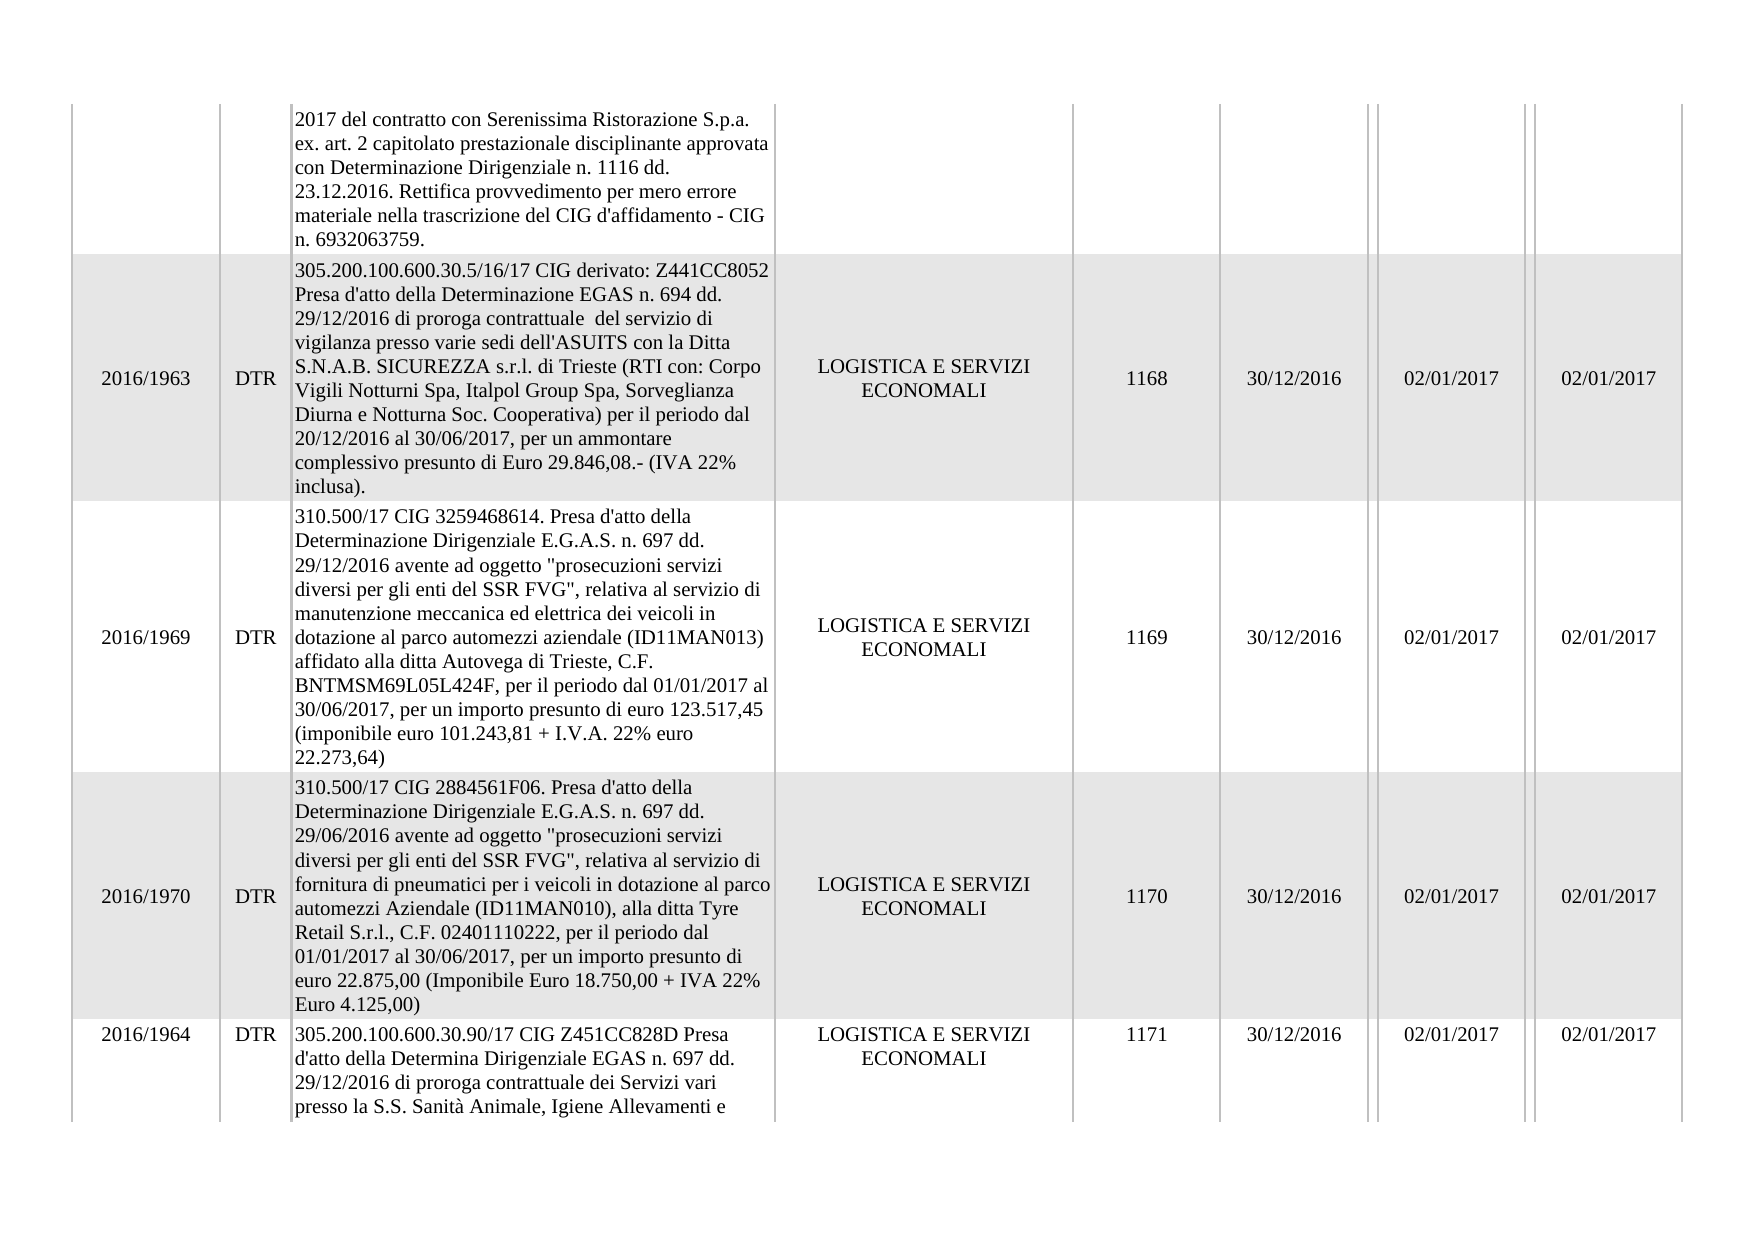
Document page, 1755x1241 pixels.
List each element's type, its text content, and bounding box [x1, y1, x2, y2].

table_cell [221, 104, 290, 254]
table_cell [1526, 1019, 1534, 1122]
table_cell LOGISTICA E SERVIZI ECONOMALI [776, 1019, 1072, 1122]
table_cell [776, 104, 1072, 254]
table_cell 1171 [1074, 1019, 1219, 1122]
table_cell DTR [221, 254, 290, 501]
table_cell 30/12/2016 [1221, 254, 1367, 501]
table_cell LOGISTICA E SERVIZI ECONOMALI [776, 501, 1072, 772]
table_cell 02/01/2017 [1379, 254, 1524, 501]
table_cell 30/12/2016 [1221, 1019, 1367, 1122]
table_cell [1369, 104, 1377, 254]
table_cell 1169 [1074, 501, 1219, 772]
table_cell 30/12/2016 [1221, 501, 1367, 772]
table_cell [1379, 104, 1524, 254]
table_cell [1369, 501, 1377, 772]
table_cell 02/01/2017 [1379, 772, 1524, 1019]
table_cell 1170 [1074, 772, 1219, 1019]
table_cell [1526, 501, 1534, 772]
table_cell 305.200.100.600.30.90/17 CIG Z451CC828D Presa d'atto della Determina Dirigenziale EGAS n. 697 dd. 29/12/2016 di proroga contrattuale dei Servizi vari presso la S.S. Sanità Animale, Igiene Allevamenti e [293, 1019, 774, 1122]
table_cell [1074, 104, 1219, 254]
table_cell [1369, 1019, 1377, 1122]
table_cell [1526, 104, 1534, 254]
table_cell 02/01/2017 [1536, 501, 1681, 772]
table_cell 2017 del contratto con Serenissima Ristorazione S.p.a. ex. art. 2 capitolato prestazionale disciplinante approvata con Determinazione Dirigenziale n. 1116 dd. 23.12.2016. Rettifica provvedimento per mero errore materiale nella trascrizione del CIG d'affidamento - CIG n. 6932063759. [293, 104, 774, 254]
table_cell [73, 104, 219, 254]
table_cell [1536, 104, 1681, 254]
table_cell 2016/1969 [73, 501, 219, 772]
table_cell 30/12/2016 [1221, 772, 1367, 1019]
table_cell 2016/1963 [73, 254, 219, 501]
table_cell LOGISTICA E SERVIZI ECONOMALI [776, 772, 1072, 1019]
table_cell [1526, 254, 1534, 501]
table_cell 310.500/17 CIG 3259468614. Presa d'atto della Determinazione Dirigenziale E.G.A.S. n. 697 dd. 29/12/2016 avente ad oggetto "prosecuzioni servizi diversi per gli enti del SSR FVG", relativa al servizio di manutenzione meccanica ed elettrica dei veicoli in dotazione al parco automezzi aziendale (ID11MAN013) affidato alla ditta Autovega di Trieste, C.F. BNTMSM69L05L424F, per il periodo dal 01/01/2017 al 30/06/2017, per un importo presunto di euro 123.517,45 (imponibile euro 101.243,81 + I.V.A. 22% euro 22.273,64) [293, 501, 774, 772]
table_cell 02/01/2017 [1379, 1019, 1524, 1122]
table_cell 02/01/2017 [1379, 501, 1524, 772]
table_cell DTR [221, 772, 290, 1019]
table_cell DTR [221, 501, 290, 772]
table_cell 02/01/2017 [1536, 254, 1681, 501]
table_cell 1168 [1074, 254, 1219, 501]
table_cell DTR [221, 1019, 290, 1122]
table_cell LOGISTICA E SERVIZI ECONOMALI [776, 254, 1072, 501]
table_cell 2016/1970 [73, 772, 219, 1019]
table_cell 310.500/17 CIG 2884561F06. Presa d'atto della Determinazione Dirigenziale E.G.A.S. n. 697 dd. 29/06/2016 avente ad oggetto "prosecuzioni servizi diversi per gli enti del SSR FVG", relativa al servizio di fornitura di pneumatici per i veicoli in dotazione al parco automezzi Aziendale (ID11MAN010), alla ditta Tyre Retail S.r.l., C.F. 02401110222, per il periodo dal 01/01/2017 al 30/06/2017, per un importo presunto di euro 22.875,00 (Imponibile Euro 18.750,00 + IVA 22% Euro 4.125,00) [293, 772, 774, 1019]
table_cell [1221, 104, 1367, 254]
table_cell 02/01/2017 [1536, 772, 1681, 1019]
table_cell [1369, 772, 1377, 1019]
table_cell [1369, 254, 1377, 501]
table_cell 02/01/2017 [1536, 1019, 1681, 1122]
table_cell 2016/1964 [73, 1019, 219, 1122]
table_cell [1526, 772, 1534, 1019]
table_cell 305.200.100.600.30.5/16/17 CIG derivato: Z441CC8052 Presa d'atto della Determinazione EGAS n. 694 dd. 29/12/2016 di proroga contrattuale del servizio di vigilanza presso varie sedi dell'ASUITS con la Ditta S.N.A.B. SICUREZZA s.r.l. di Trieste (RTI con: Corpo Vigili Notturni Spa, Italpol Group Spa, Sorveglianza Diurna e Notturna Soc. Cooperativa) per il periodo dal 20/12/2016 al 30/06/2017, per un ammontare complessivo presunto di Euro 29.846,08.- (IVA 22% inclusa). [293, 254, 774, 501]
